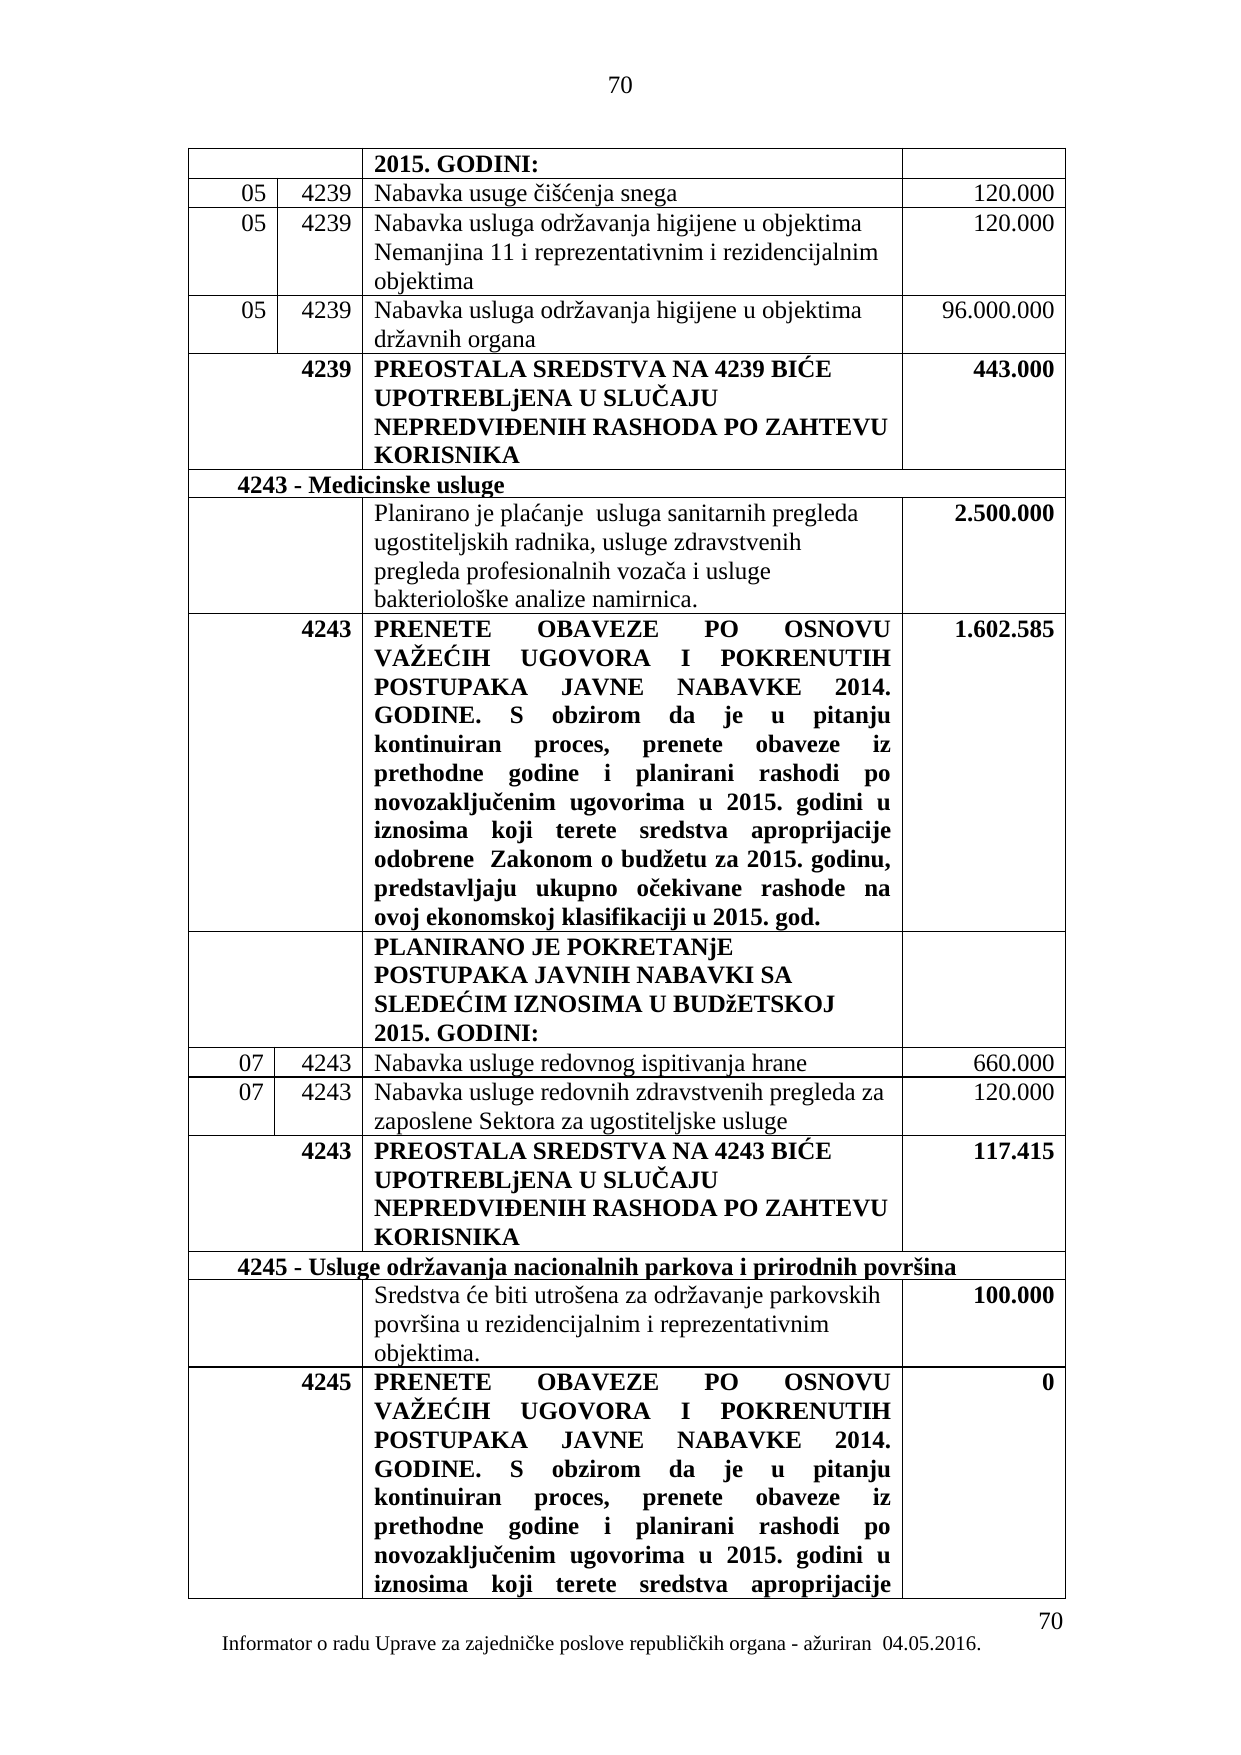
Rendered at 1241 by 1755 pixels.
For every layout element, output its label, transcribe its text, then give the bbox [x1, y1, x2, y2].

table_cell [189, 149, 362, 177]
table_cell 4239 [189, 354, 362, 469]
table_cell 4239 [278, 179, 362, 207]
table_cell 07 [189, 1078, 274, 1135]
table_cell 07 [189, 1048, 274, 1076]
table_cell 0 [903, 1368, 1065, 1597]
table_cell 4243 [189, 614, 362, 931]
table_cell Nabavka usuge čišćenja snega [363, 179, 902, 207]
table_cell 120.000 [903, 208, 1065, 294]
table_cell 4245 [189, 1368, 362, 1597]
table_cell 120.000 [903, 179, 1065, 207]
table_cell PREOSTALA SREDSTVA NA 4243 BIĆE UPOTREBLjENA U SLUČAJU NEPREDVIĐENIH RASHODA PO ZAHTEVU KORISNIKA [363, 1136, 902, 1251]
table_cell 4243 [275, 1048, 362, 1076]
table_cell PRENETE OBAVEZE PO OSNOVU VAŽEĆIH UGOVORA I POKRENUTIH POSTUPAKA JAVNE NABAVKE 2014. GODINE. S obzirom da je u pitanju kontinuiran proces, prenete obaveze iz prethodne godine i planirani rashodi po novozaklјučenim ugovorima u 2015. godini u iznosima koji terete sredstva aproprijacije odobrene Zakonom o budžetu za 2015. godinu, predstavlјaju ukupno očekivane rashode na ovoj ekonomskoj klasifikaciji u 2015. god. [363, 614, 902, 931]
table_cell Sredstva će biti utrošena za održavanje parkovskih površina u rezidencijalnim i reprezentativnim objektima. [363, 1280, 902, 1366]
table_cell Nabavka usluge redovnih zdravstvenih pregleda za zaposlene Sektora za ugostitelјske usluge [363, 1078, 902, 1135]
table_cell 4243 [275, 1078, 362, 1135]
table_cell 4245 - Usluge održavanja nacionalnih parkova i prirodnih površina [189, 1252, 1065, 1279]
table_cell [903, 932, 1065, 1047]
table_cell PLANIRANO JE POKRETANјE POSTUPAKA JAVNIH NABAVKI SA SLEDEĆIM IZNOSIMA U BUDžETSKOJ 2015. GODINI: [363, 932, 902, 1047]
table_cell Nabavka usluga održavanja higijene u objektima državnih organa [363, 296, 902, 353]
table_cell [189, 498, 362, 613]
table_cell 4243 [189, 1136, 362, 1251]
table_cell 443.000 [903, 354, 1065, 469]
table_cell 96.000.000 [903, 296, 1065, 353]
table_cell PRENETE OBAVEZE PO OSNOVU VAŽEĆIH UGOVORA I POKRENUTIH POSTUPAKA JAVNE NABAVKE 2014. GODINE. S obzirom da je u pitanju kontinuiran proces, prenete obaveze iz prethodne godine i planirani rashodi po novozaklјučenim ugovorima u 2015. godini u iznosima koji terete sredstva aproprijacije [363, 1368, 902, 1597]
table_cell 117.415 [903, 1136, 1065, 1251]
table_cell 2.500.000 [903, 498, 1065, 613]
table_cell 4239 [278, 208, 362, 294]
table_cell 4239 [278, 296, 362, 353]
table_cell Nabavka usluga održavanja higijene u objektima Nemanjina 11 i reprezentativnim i rezidencijalnim objektima [363, 208, 902, 294]
table_cell Planirano je plaćanje usluga sanitarnih pregleda ugostitelјskih radnika, usluge zdravstvenih pregleda profesionalnih vozača i usluge bakteriološke analize namirnica. [363, 498, 902, 613]
table_cell 05 [189, 208, 277, 294]
table_cell 120.000 [903, 1078, 1065, 1135]
table_cell 660.000 [903, 1048, 1065, 1076]
table_cell 2015. GODINI: [363, 149, 902, 177]
table_cell 4243 - Medicinske usluge [189, 470, 1065, 497]
table_cell 1.602.585 [903, 614, 1065, 931]
table_cell [189, 932, 362, 1047]
table_cell 05 [189, 179, 277, 207]
table_cell Nabavka usluge redovnog ispitivanja hrane [363, 1048, 902, 1076]
table_cell PREOSTALA SREDSTVA NA 4239 BIĆE UPOTREBLjENA U SLUČAJU NEPREDVIĐENIH RASHODA PO ZAHTEVU KORISNIKA [363, 354, 902, 469]
table_cell [903, 149, 1065, 177]
table_cell 100.000 [903, 1280, 1065, 1366]
table_cell 05 [189, 296, 277, 353]
table_cell [189, 1280, 362, 1366]
